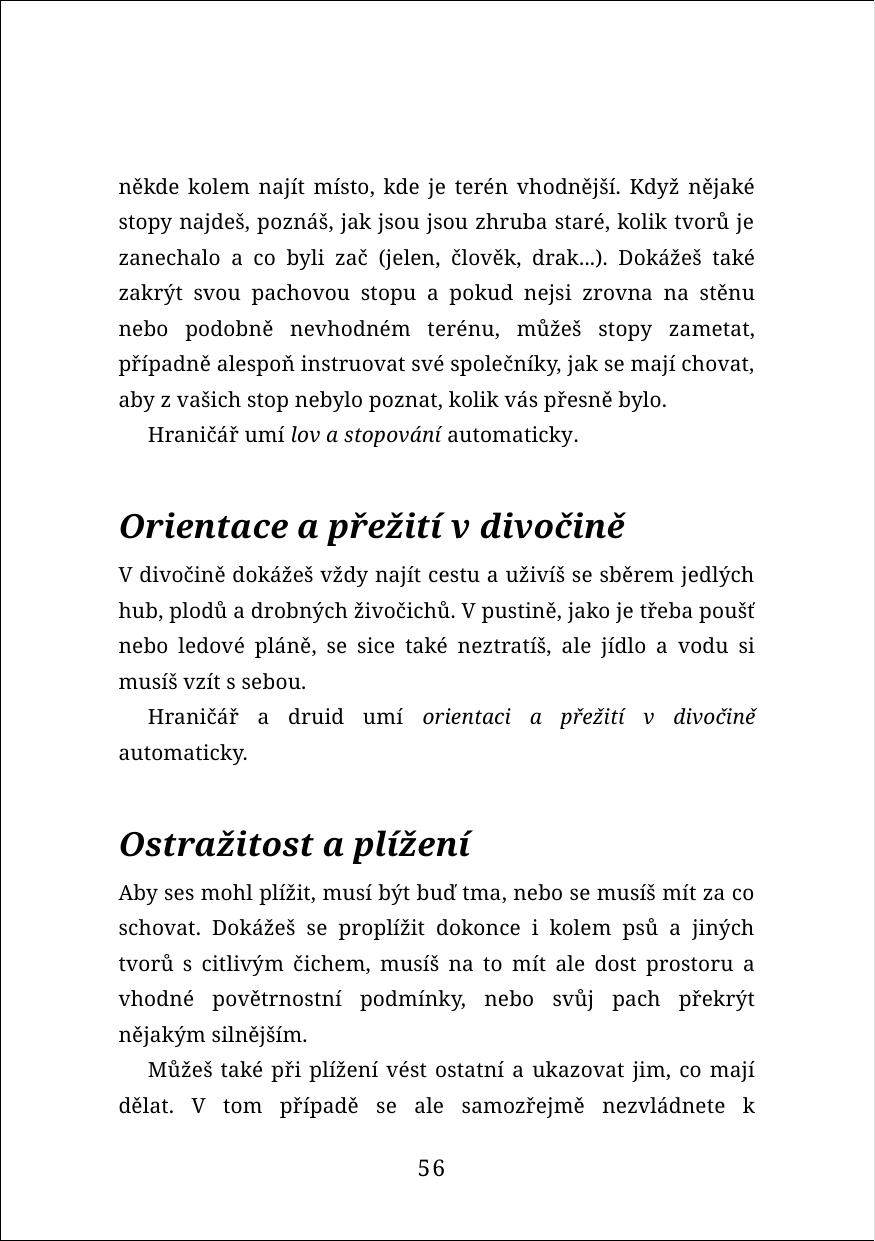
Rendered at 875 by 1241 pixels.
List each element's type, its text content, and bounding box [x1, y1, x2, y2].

text V divočině dokážeš vždy najít cestu a uživíš se sběrem jedlých hub, plodů a drobných živočichů. V pustině, jako je třeba poušť nebo ledové pláně, se sice také neztratíš, ale jídlo a vodu si musíš vzít s sebou. Hraničář a druid umí orientaci a přežití v divočině automaticky. [118, 560, 756, 766]
subtitle Ostražitost a plížení [118, 821, 756, 866]
text Aby ses mohl plížit, musí být buď tma, nebo se musíš mít za co schovat. Dokážeš se proplížit dokonce i kolem psů a jiných tvorů s citlivým čichem, musíš na to mít ale dost prostoru a vhodné povětrnostní podmínky, nebo svůj pach překrýt nějakým silnějším. Můžeš také při plížení vést ostatní a ukazovat jim, co mají dělat. V tom případě se ale samozřejmě nezvládnete k [118, 878, 756, 1119]
text někde kolem najít místo, kde je terén vhodnější. Když nějaké stopy najdeš, poznáš, jak jsou jsou zhruba staré, kolik tvorů je zanechalo a co byli zač (jelen, člověk, drak...). Dokážeš také zakrýt svou pachovou stopu a pokud nejsi zrovna na stěnu nebo podobně nevhodném terénu, můžeš stopy zametat, případně alespoň instruovat své společníky, jak se mají chovat, aby z vašich stop nebylo poznat, kolik vás přesně bylo. Hraničář umí lov a stopování automaticky. [118, 172, 756, 449]
subtitle Orientace a přežití v divočině [118, 503, 756, 549]
